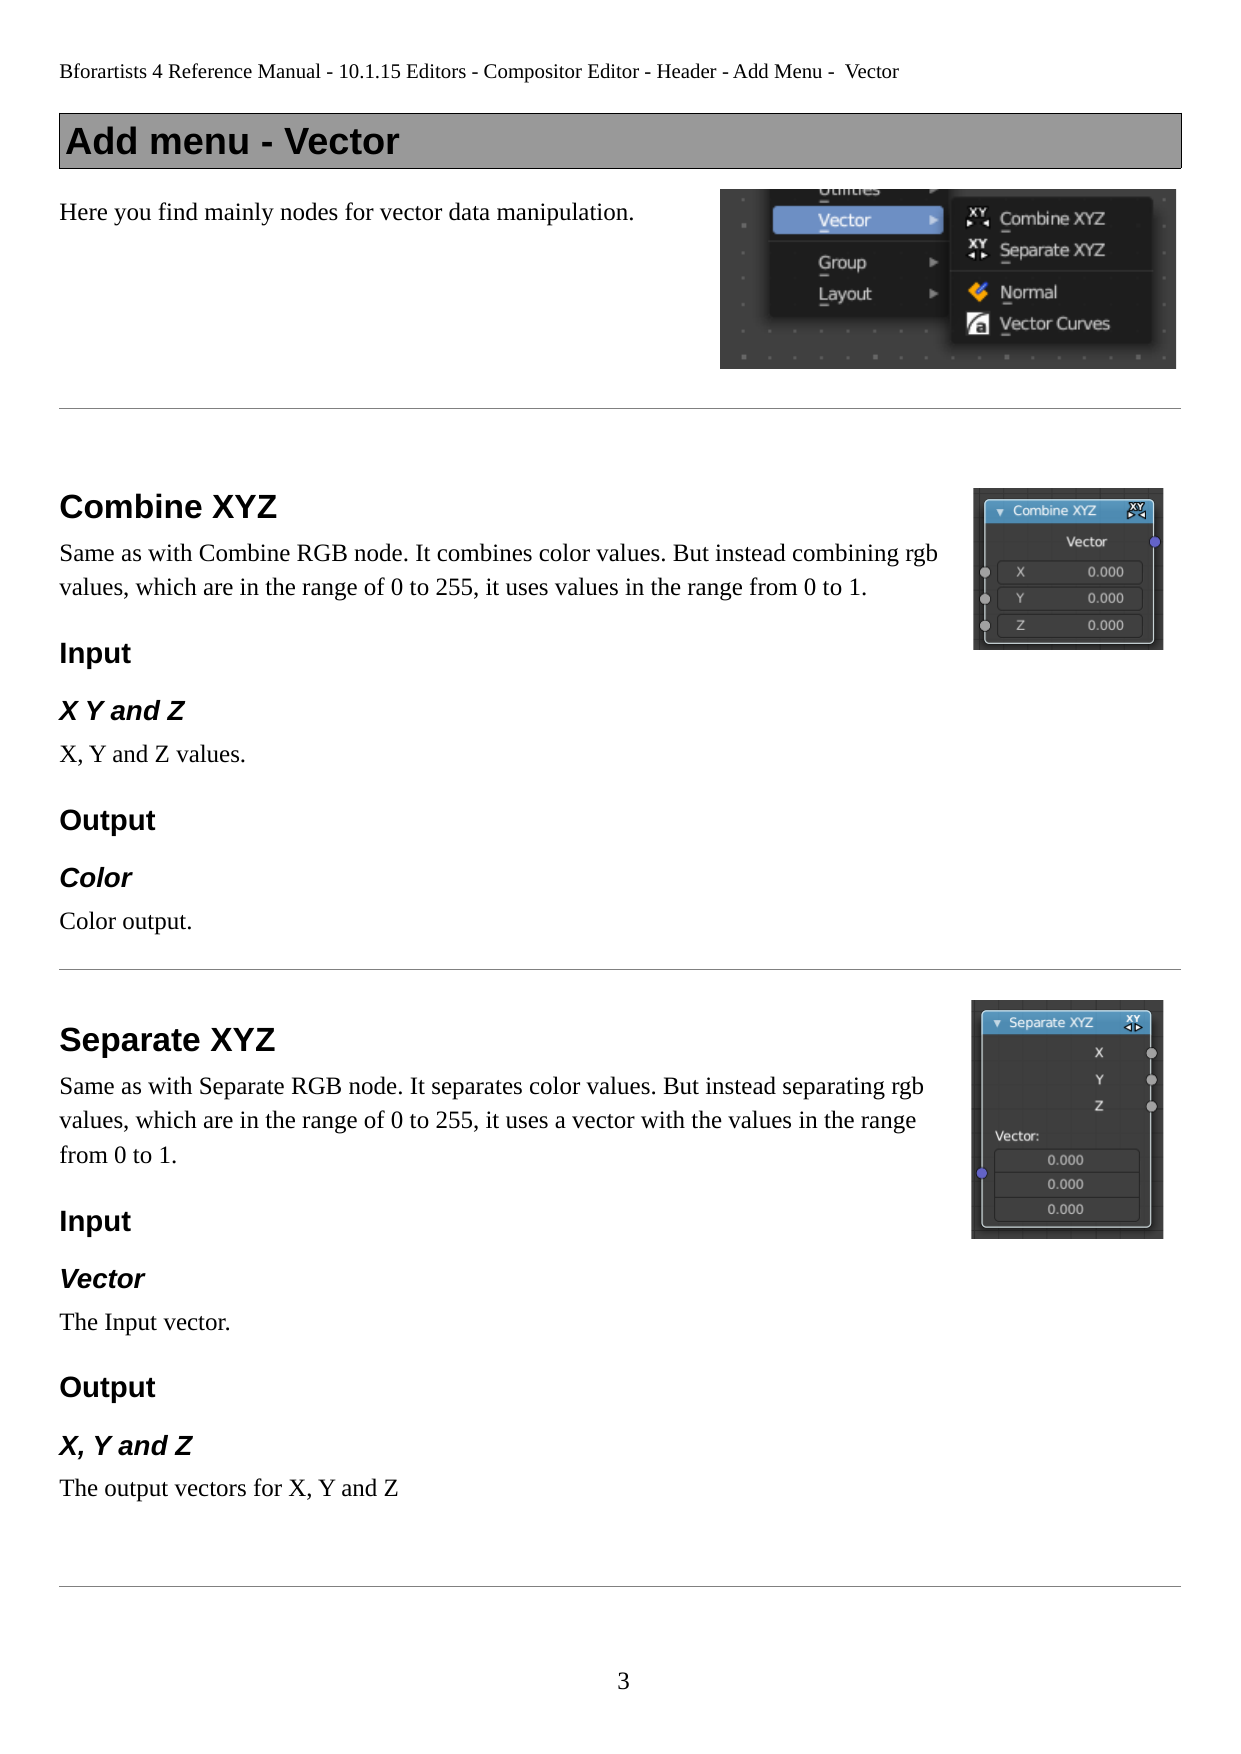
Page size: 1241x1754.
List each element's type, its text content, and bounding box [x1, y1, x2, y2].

subtitle Output [59, 803, 1181, 836]
table_header Add menu - Vector [60, 114, 1181, 168]
picture [971, 1000, 1164, 1239]
text Same as with Separate RGB node. It separates color values. But instead separating rgb values, which are in the range of 0 to 255, it uses a vector with the values in the range from 0 to 1. [59, 1071, 971, 1169]
subtitle Output [59, 1370, 1181, 1404]
text Same as with Combine RGB node. It combines color values. But instead combining rgb values, which are in the range of 0 to 255, it uses values in the range from 0 to 1. [59, 538, 973, 601]
subtitle [1164, 1204, 1181, 1237]
subtitle X Y and Z [59, 695, 1181, 727]
text The Input vector. [59, 1307, 1181, 1336]
picture [720, 189, 1177, 369]
subtitle Color [59, 861, 1181, 893]
subtitle Vector [59, 1262, 1181, 1294]
subtitle Combine XYZ [59, 487, 1181, 525]
subtitle [1164, 1020, 1181, 1058]
text Here you find mainly nodes for vector data manipulation. [59, 197, 720, 225]
text The output vectors for X, Y and Z [59, 1473, 1181, 1502]
text Color output. [59, 906, 1181, 934]
text X, Y and Z values. [59, 739, 1181, 768]
subtitle Input [59, 636, 1181, 670]
picture [973, 488, 1164, 650]
subtitle Input [59, 1204, 971, 1237]
subtitle X, Y and Z [59, 1429, 1181, 1461]
subtitle Separate XYZ [59, 1020, 971, 1058]
